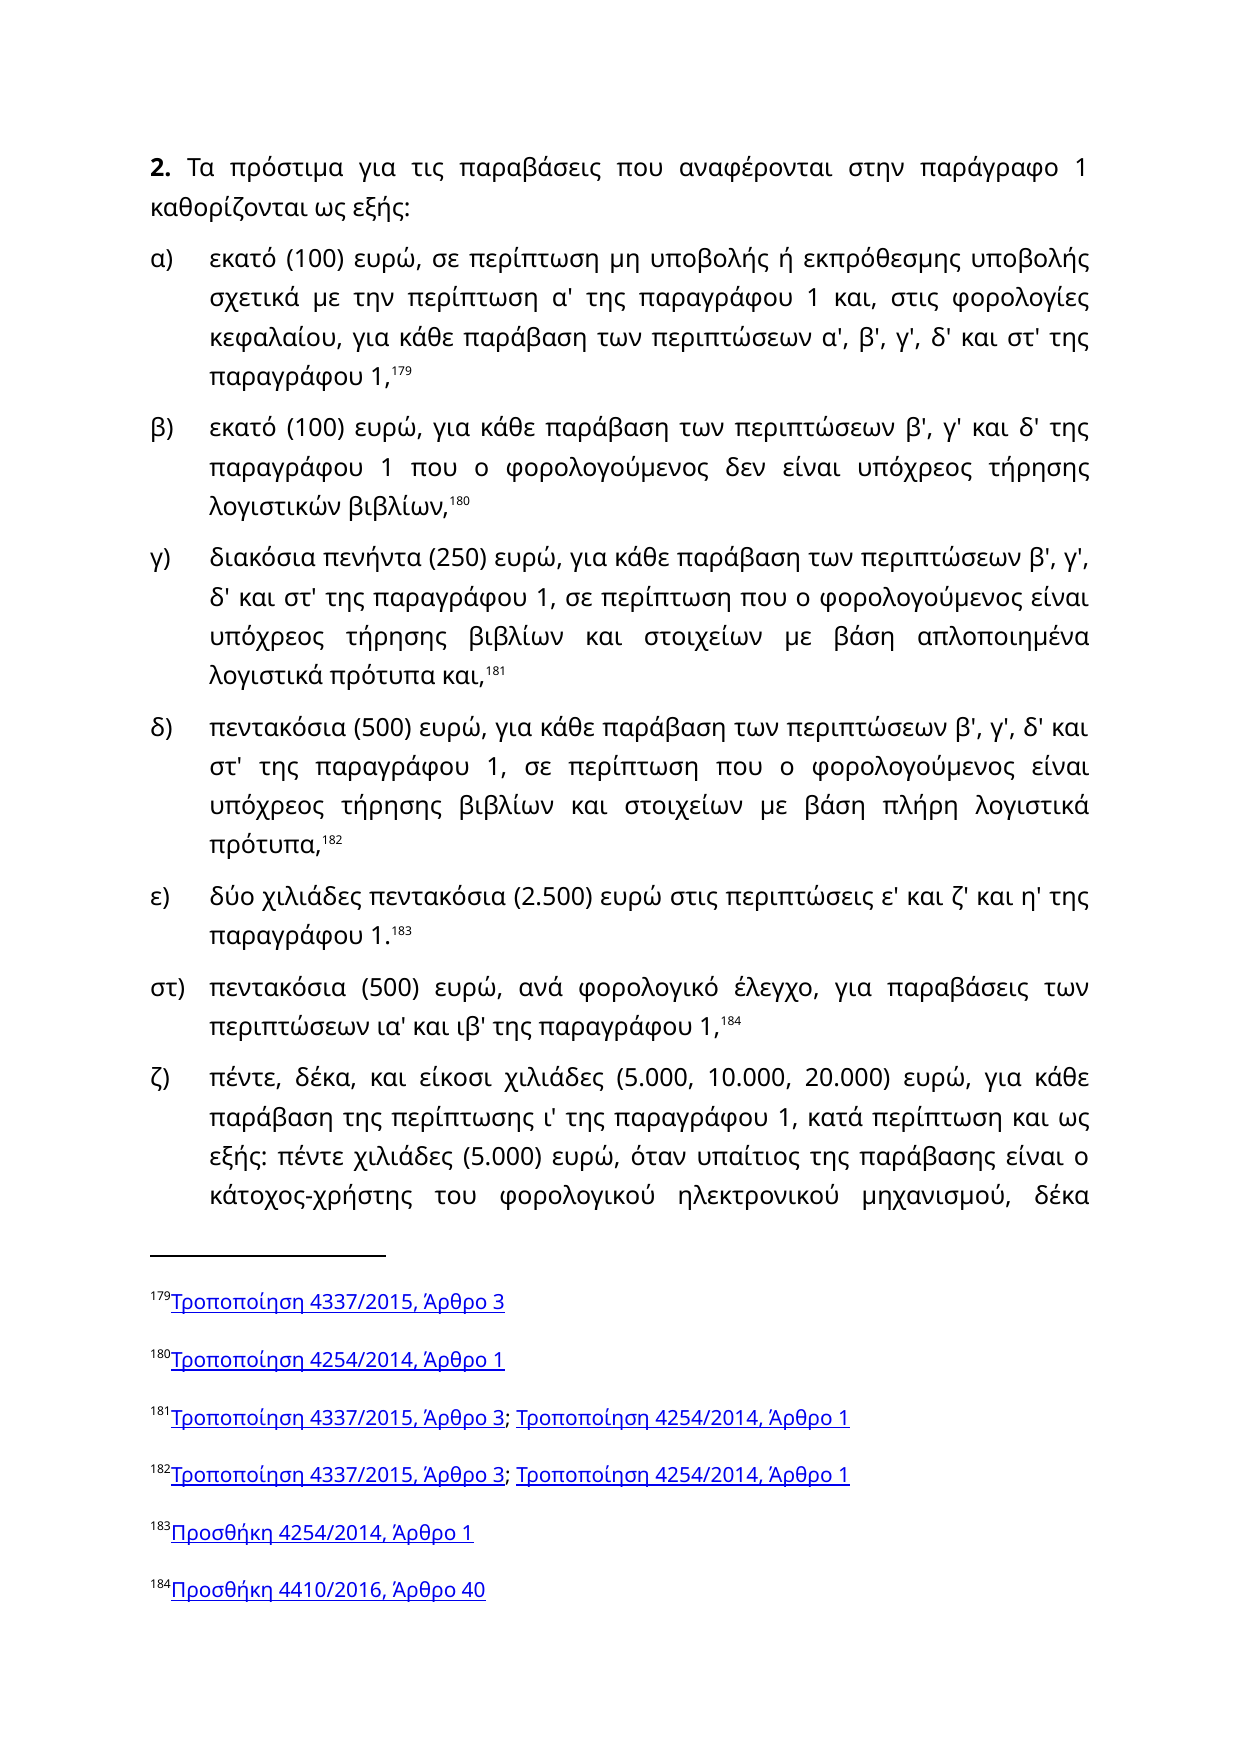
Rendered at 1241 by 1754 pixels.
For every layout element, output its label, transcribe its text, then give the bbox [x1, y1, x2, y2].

list δ) πεντακόσια (500) ευρώ, για κάθε παράβαση των περιπτώσεων β', γ', δ' και στ' της παραγράφου 1, σε περίπτωση που ο φορολογούμενος είναι υπόχρεος τήρησης βιβλίων και στοιχείων με βάση πλήρη λογιστικά πρότυπα, [150, 709, 1090, 861]
text Προσθήκη 4254/2014, Άρθρο 1 [150, 1518, 1090, 1546]
text Προσθήκη 4410/2016, Άρθρο 40 [150, 1576, 1090, 1604]
text Τροποποίηση 4337/2015, Άρθρο 3; Τροποποίηση 4254/2014, Άρθρο 1 [150, 1403, 1090, 1431]
text Τροποποίηση 4337/2015, Άρθρο 3; Τροποποίηση 4254/2014, Άρθρο 1 [150, 1460, 1090, 1489]
list α) εκατό (100) ευρώ, σε περίπτωση μη υποβολής ή εκπρόθεσμης υποβολής σχετικά με την περίπτωση α' της παραγράφου 1 και, στις φορολογίες κεφαλαίου, για κάθε παράβαση των περιπτώσεων α', β', γ', δ' και στ' της παραγράφου 1, [150, 241, 1090, 392]
text 2. Τα πρόστιμα για τις παραβάσεις που αναφέρονται στην παράγραφο 1 καθορίζονται ως εξής: [150, 150, 1090, 223]
text Τροποποίηση 4337/2015, Άρθρο 3 [150, 1287, 1090, 1316]
text Τροποποίηση 4254/2014, Άρθρο 1 [150, 1345, 1090, 1373]
list στ) πεντακόσια (500) ευρώ, ανά φορολογικό έλεγχο, για παραβάσεις των περιπτώσεων ια' και ιβ' της παραγράφου 1, [150, 969, 1090, 1042]
list β) εκατό (100) ευρώ, για κάθε παράβαση των περιπτώσεων β', γ' και δ' της παραγράφου 1 που ο φορολογούμενος δεν είναι υπόχρεος τήρησης λογιστικών βιβλίων, [150, 410, 1090, 522]
list γ) διακόσια πενήντα (250) ευρώ, για κάθε παράβαση των περιπτώσεων β', γ', δ' και στ' της παραγράφου 1, σε περίπτωση που ο φορολογούμενος είναι υπόχρεος τήρησης βιβλίων και στοιχείων με βάση απλοποιημένα λογιστικά πρότυπα και, [150, 540, 1090, 692]
list ζ) πέντε, δέκα, και είκοσι χιλιάδες (5.000, 10.000, 20.000) ευρώ, για κάθε παράβαση της περίπτωσης ι' της παραγράφου 1, κατά περίπτωση και ως εξής: πέντε χιλιάδες (5.000) ευρώ, όταν υπαίτιος της παράβασης είναι ο κάτοχος-χρήστης του φορολογικού ηλεκτρονικού μηχανισμού, δέκα [150, 1060, 1090, 1212]
list ε) δύο χιλιάδες πεντακόσια (2.500) ευρώ στις περιπτώσεις ε' και ζ' και η' της παραγράφου 1. [150, 878, 1090, 952]
